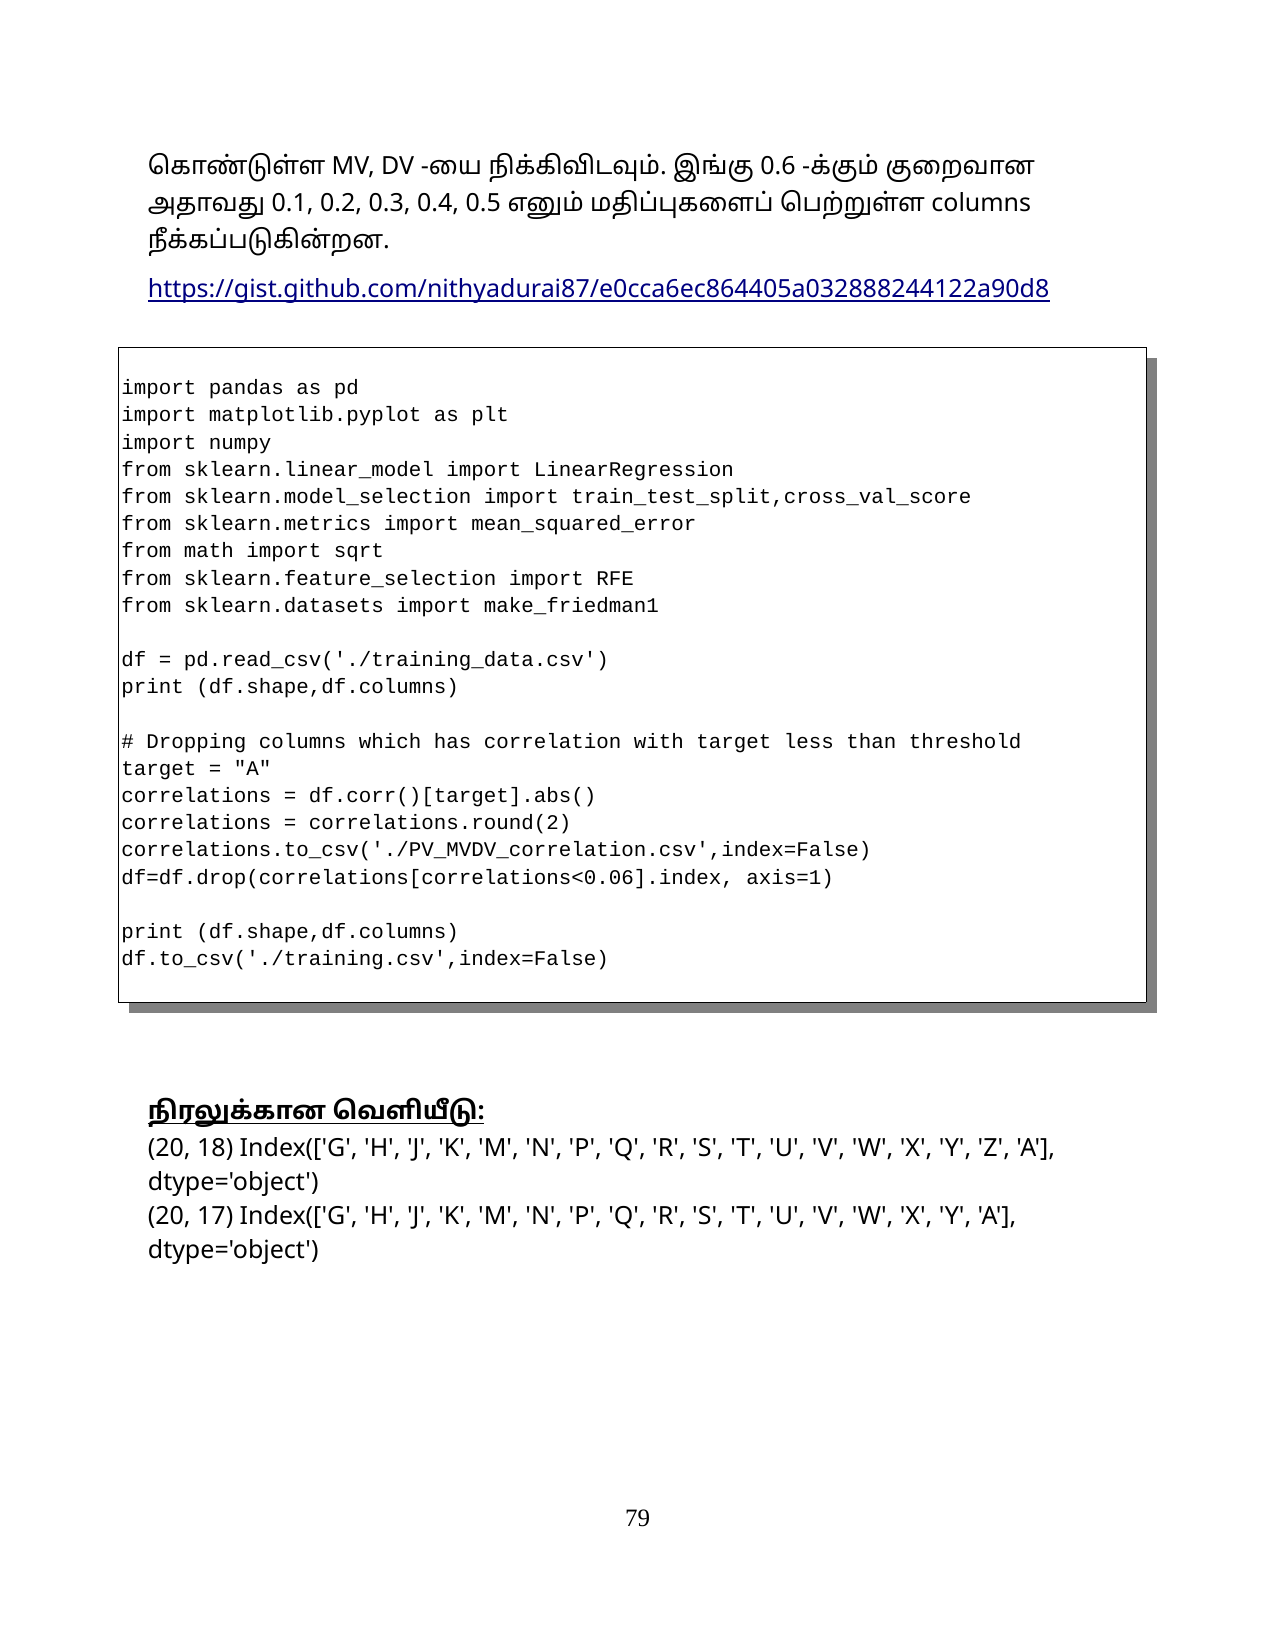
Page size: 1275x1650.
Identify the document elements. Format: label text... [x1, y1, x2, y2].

text from sklearn.datasets import make_friedman1 [119, 592, 1146, 618]
text import numpy [119, 429, 1146, 455]
text correlations = correlations.round(2) [119, 809, 1146, 836]
text correlations = df.corr()[target].abs() [119, 782, 1146, 809]
text correlations.to_csv('./PV_MVDV_correlation.csv',index=False) [119, 836, 1146, 863]
text from sklearn.linear_model import LinearRegression [119, 456, 1146, 482]
text கொண்டுள்ள MV, DV -யை நிக்கிவிடவும். இங்கு 0.6 -க்கும் குறைவான அதாவது 0.1, 0.2, 0.3, 0.4, 0.5 எனும் மதிப்புகளைப் பெற்றுள்ள columns நீக்கப்படுகின்றன. [118, 118, 1157, 242]
text # Dropping columns which has correlation with target less than threshold [119, 728, 1146, 754]
text நிரலுக்கான வெளியீடு: (20, 18) Index(['G', 'H', 'J', 'K', 'M', 'N', 'P', 'Q', 'R', 'S', 'T', 'U', 'V', 'W', 'X', 'Y', 'Z', 'A'], dtype='object') (20, 17) Index(['G', 'H', 'J', 'K', 'M', 'N', 'P', 'Q', 'R', 'S', 'T', 'U', 'V', 'W', 'X', 'Y', 'A'], dtype='object') [118, 1063, 1157, 1295]
text import pandas as pd [119, 348, 1146, 401]
text print (df.shape,df.columns) [119, 918, 1146, 945]
text https://gist.github.com/nithyadurai87/e0cca6ec864405a032888244122a90d8 [118, 242, 1157, 334]
text from sklearn.feature_selection import RFE [119, 564, 1146, 591]
text from sklearn.model_selection import train_test_split,cross_val_score [119, 483, 1146, 510]
text df = pd.read_csv('./training_data.csv') [119, 646, 1146, 673]
text import matplotlib.pyplot as plt [119, 401, 1146, 428]
text target = "A" [119, 755, 1146, 782]
text from sklearn.metrics import mean_squared_error [119, 510, 1146, 537]
text df.to_csv('./training.csv',index=False) [119, 945, 1146, 1002]
text df=df.drop(correlations[correlations<0.06].index, axis=1) [119, 864, 1146, 890]
text print (df.shape,df.columns) [119, 673, 1146, 700]
text from math import sqrt [119, 537, 1146, 564]
